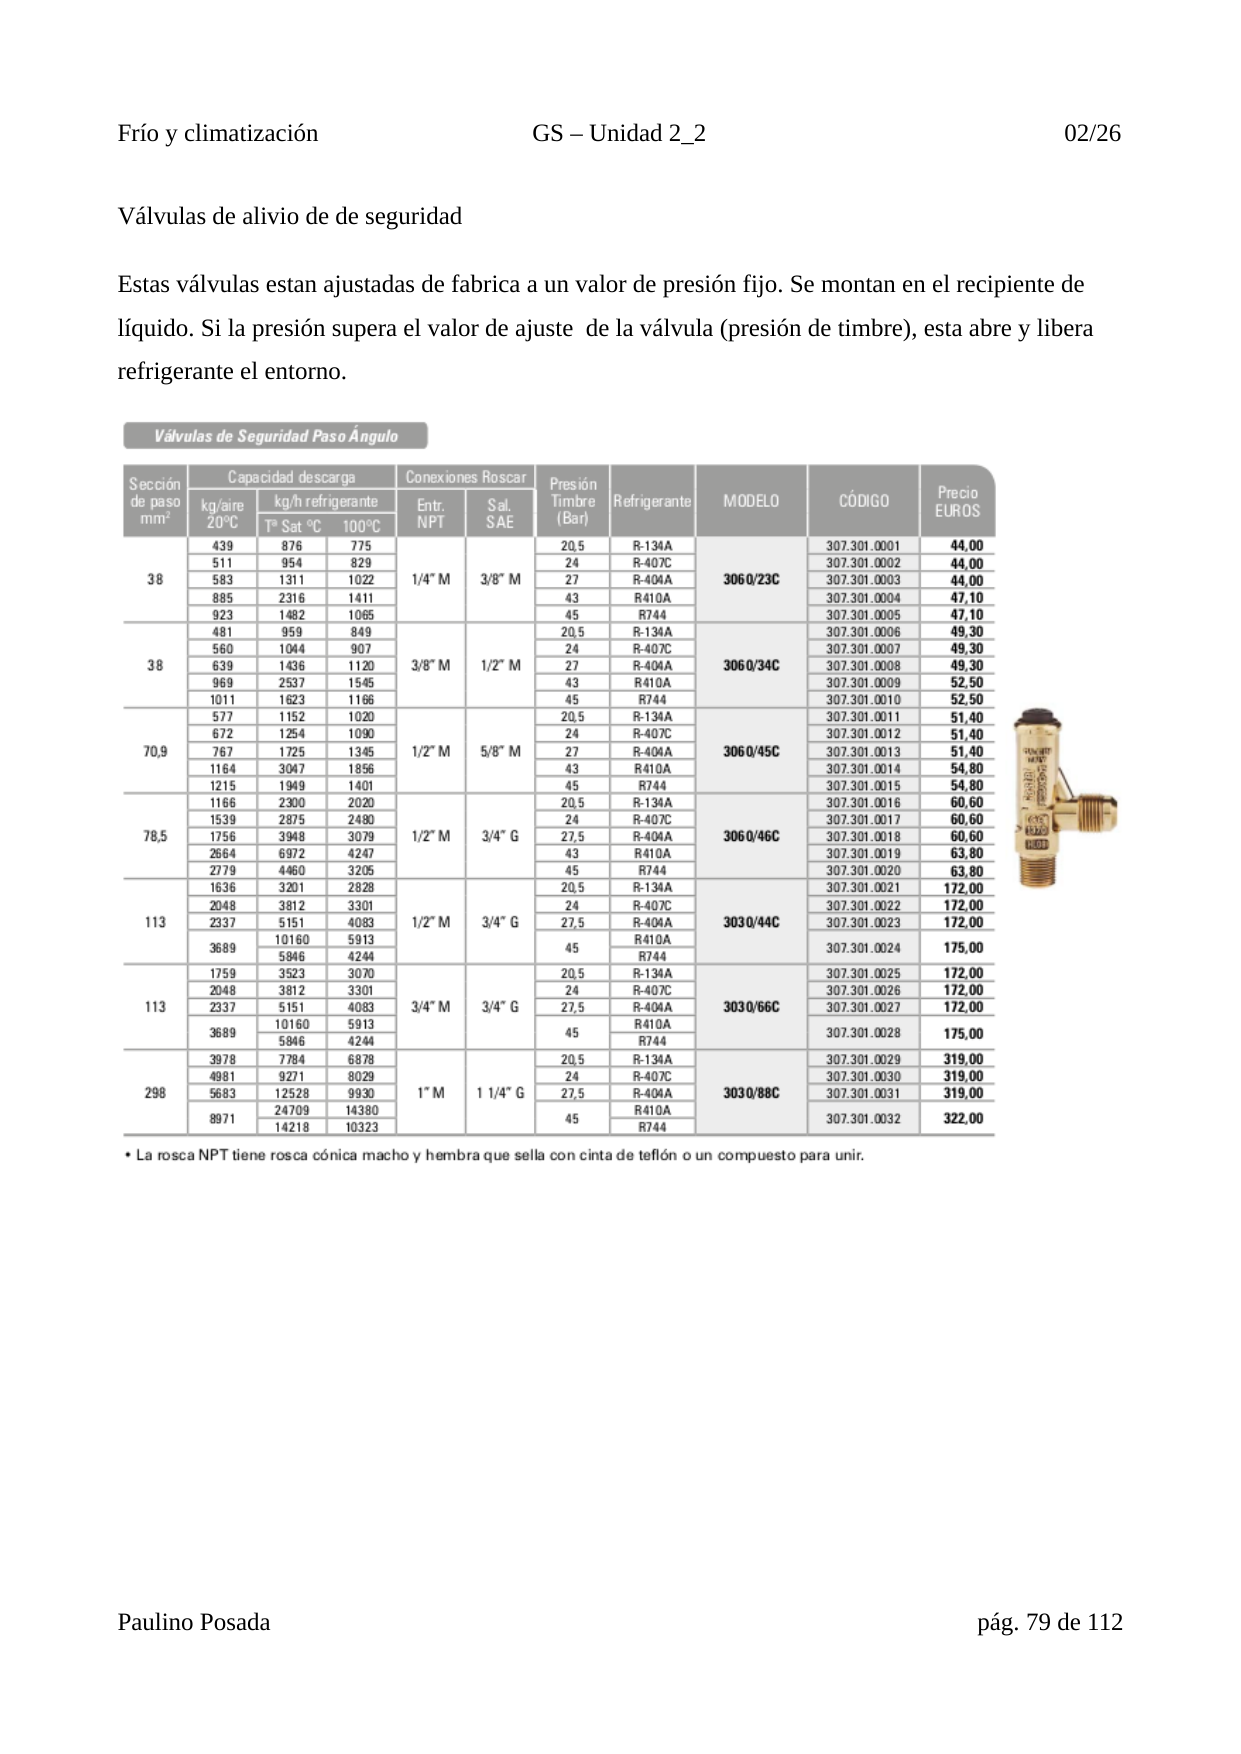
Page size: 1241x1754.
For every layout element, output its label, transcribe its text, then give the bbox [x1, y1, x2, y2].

text Válvulas de alivio de de seguridad [117, 201, 1123, 230]
text Estas válvulas estan ajustadas de fabrica a un valor de presión fijo. Se montan en el recipiente de líquido. Si la presión supera el valor de ajuste de la válvula (presión de timbre), esta abre y libera refrigerante el entorno. [117, 269, 1123, 384]
picture [118, 411, 1123, 1173]
